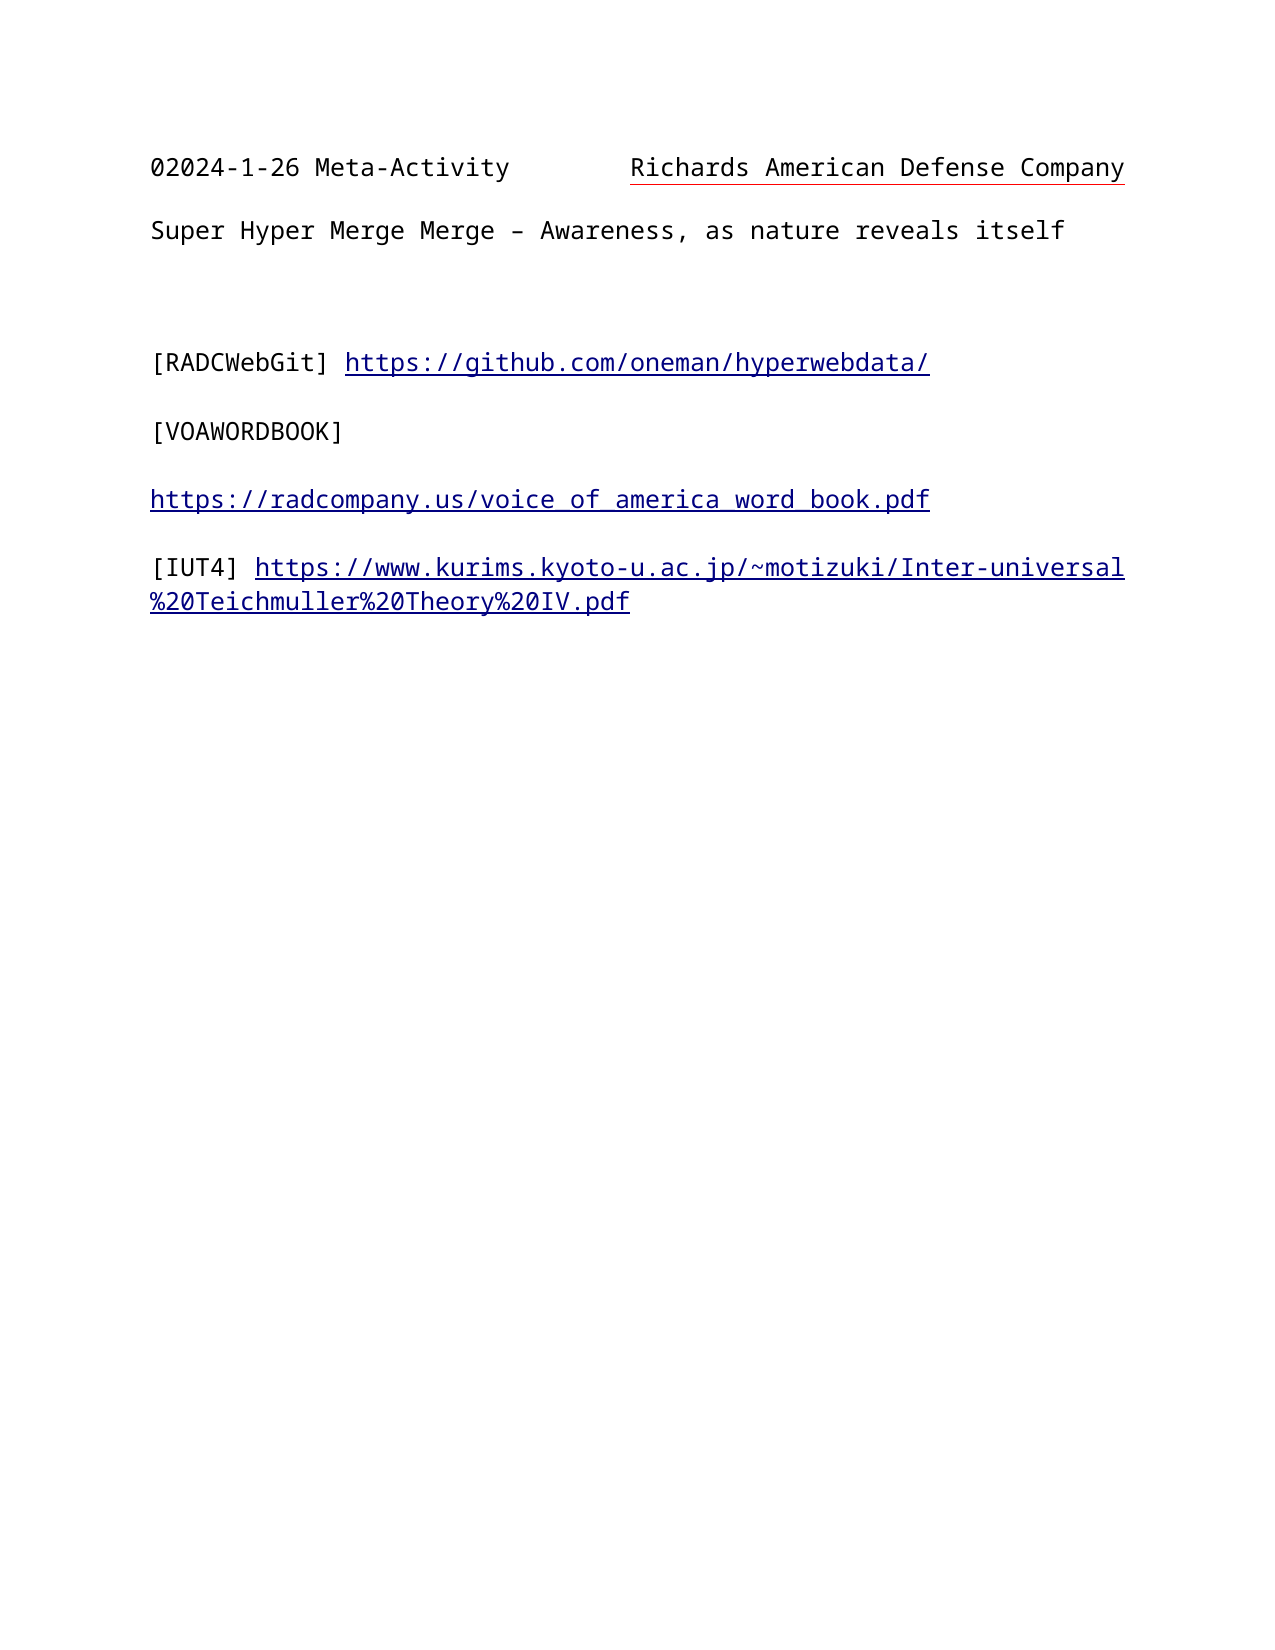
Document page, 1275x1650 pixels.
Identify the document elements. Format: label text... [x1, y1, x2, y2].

text [IUT4] https://www.kurims.kyoto-u.ac.jp/~motizuki/Inter-universal%20Teichmuller%20Theory%20IV.pdf [150, 549, 1125, 618]
text [RADCWebGit] https://github.com/oneman/hyperwebdata/ [150, 345, 1125, 379]
text [VOAWORDBOOK] [150, 413, 1125, 447]
text https://radcompany.us/voice_of_america_word_book.pdf [150, 481, 1125, 515]
